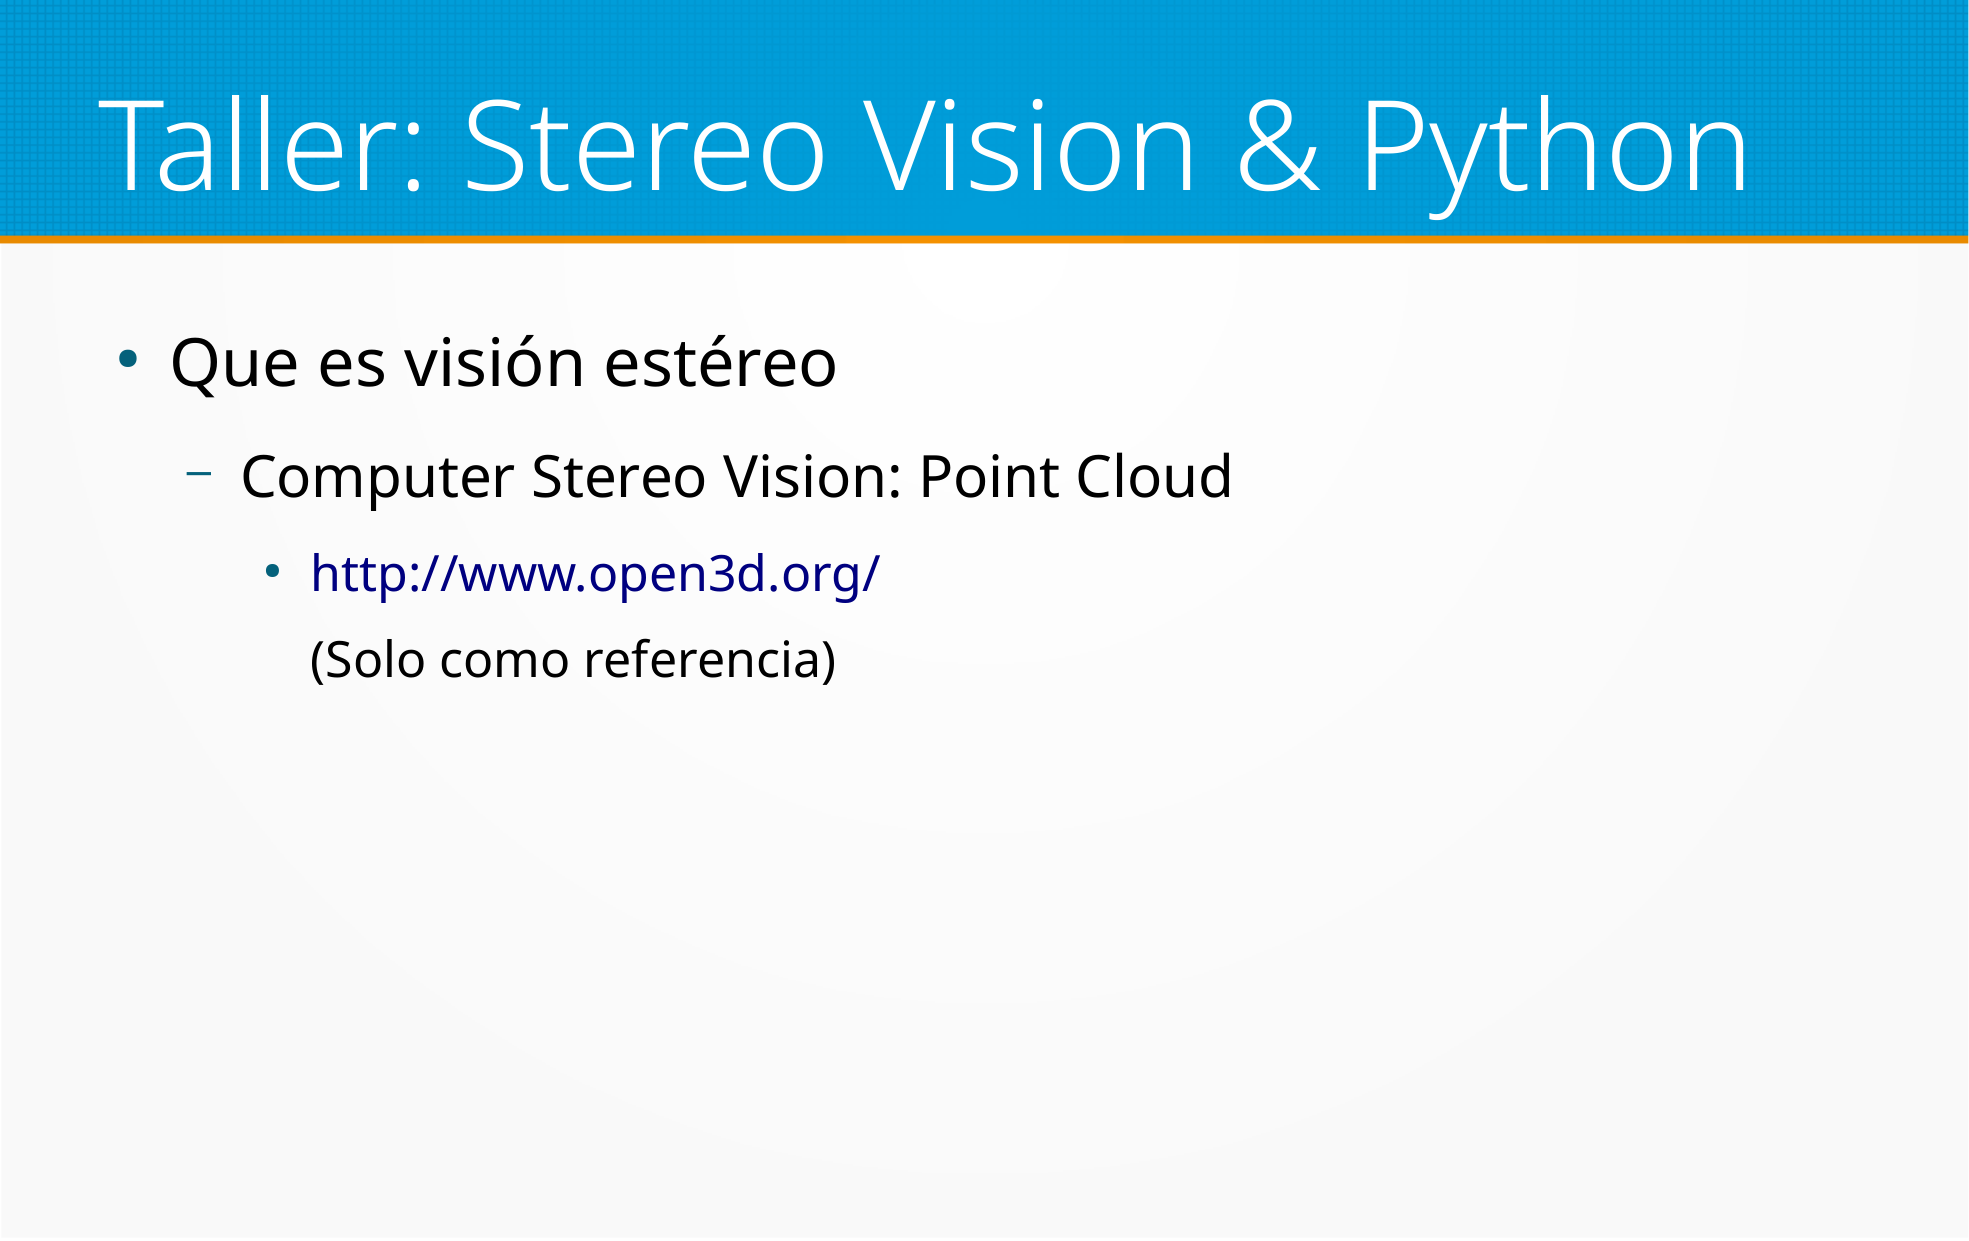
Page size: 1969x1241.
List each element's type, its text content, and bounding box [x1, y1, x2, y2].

list Que es visión estéreo Computer Stereo Vision: Point Cloud http://www.open3d.org/ (Solo como referencia) [98, 315, 1861, 1081]
picture [0, 236, 1969, 1241]
title Taller: Stereo Vision & Python [98, 19, 1870, 227]
